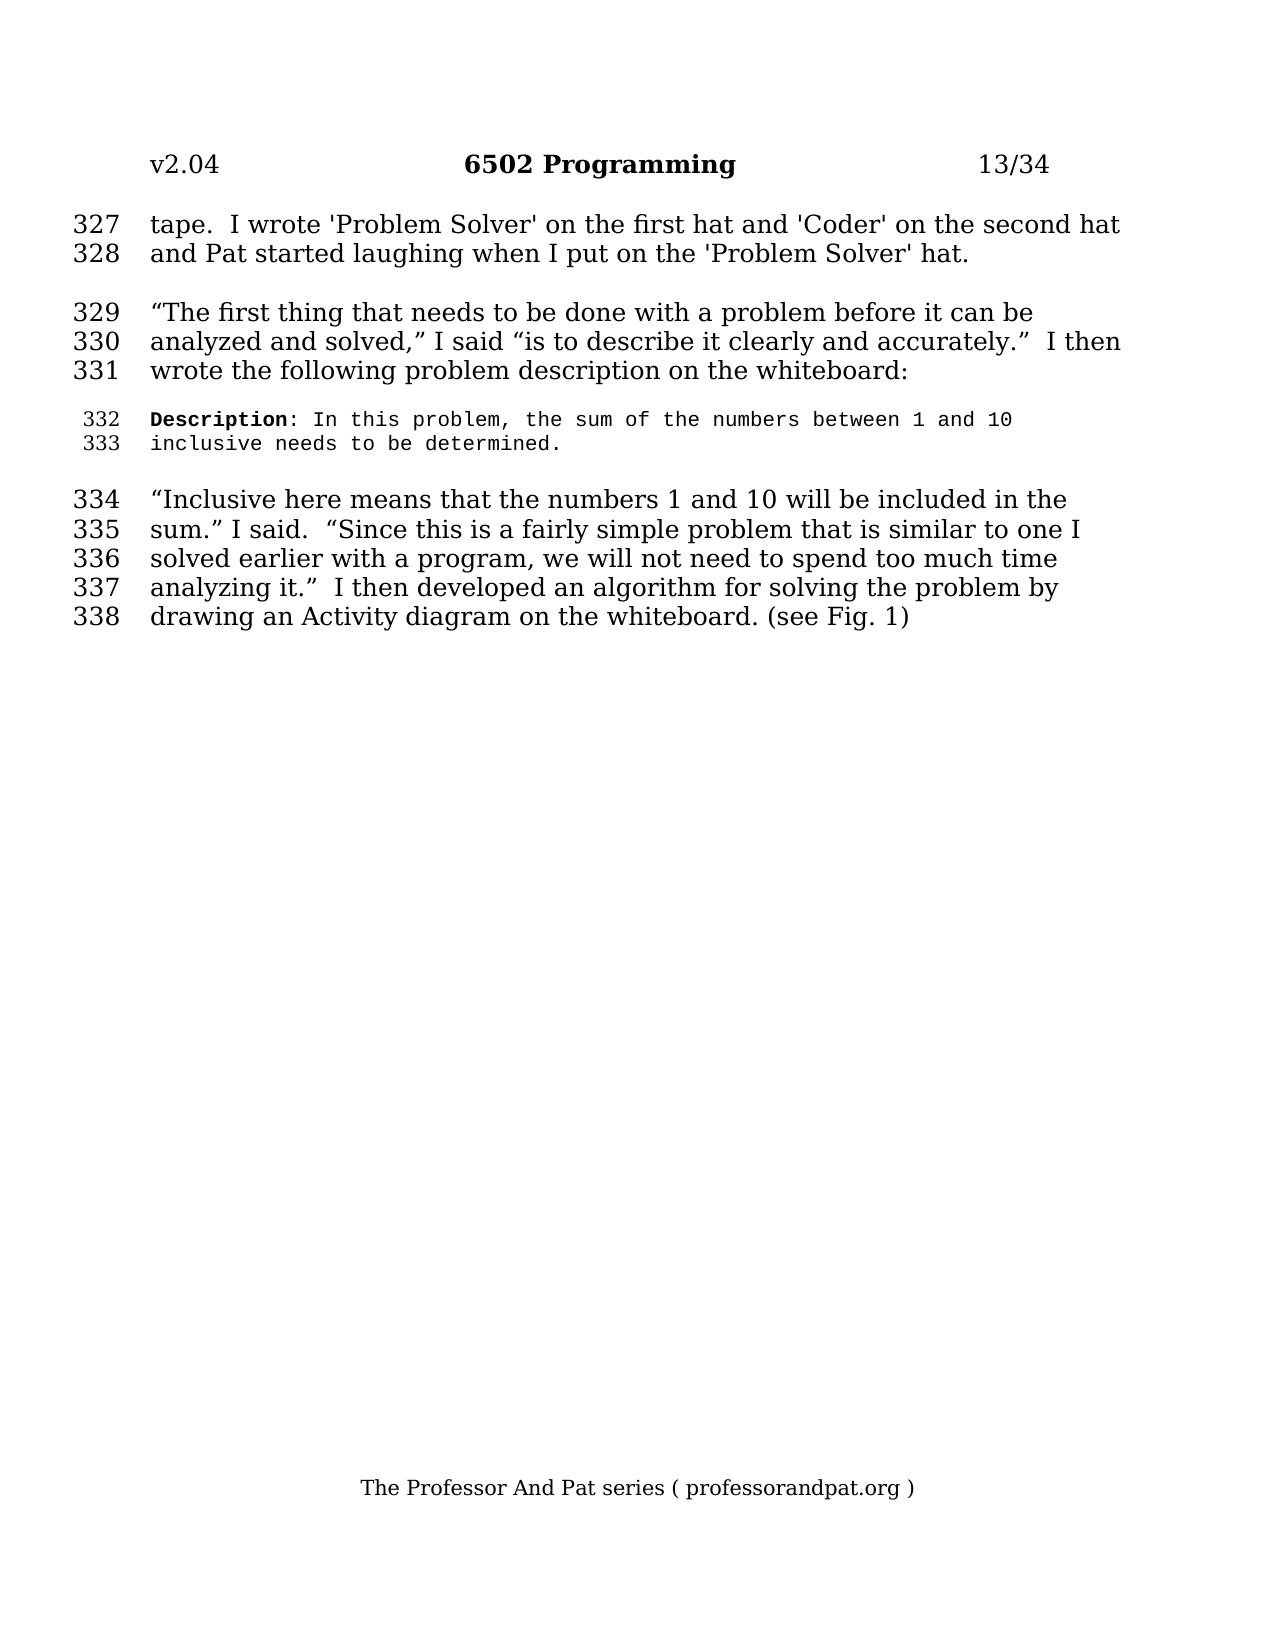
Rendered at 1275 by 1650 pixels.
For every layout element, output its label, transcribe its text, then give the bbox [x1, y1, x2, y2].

text “The first thing that needs to be done with a problem before it can be analyzed and solved,” I said “is to describe it clearly and accurately.” I then wrote the following problem description on the whiteboard: [150, 298, 1125, 386]
text Description: In this problem, the sum of the numbers between 1 and 10 inclusive needs to be determined. [150, 409, 1125, 456]
text “Inclusive here means that the numbers 1 and 10 will be included in the sum.” I said. “Since this is a fairly simple problem that is similar to one I solved earlier with a program, we will not need to spend too much time analyzing it.” I then developed an algorithm for solving the problem by drawing an Activity diagram on the whiteboard. (see Fig. 1) [150, 486, 1125, 632]
text tape. I wrote 'Problem Solver' on the first hat and 'Coder' on the second hat and Pat started laughing when I put on the 'Problem Solver' hat. [150, 210, 1125, 268]
